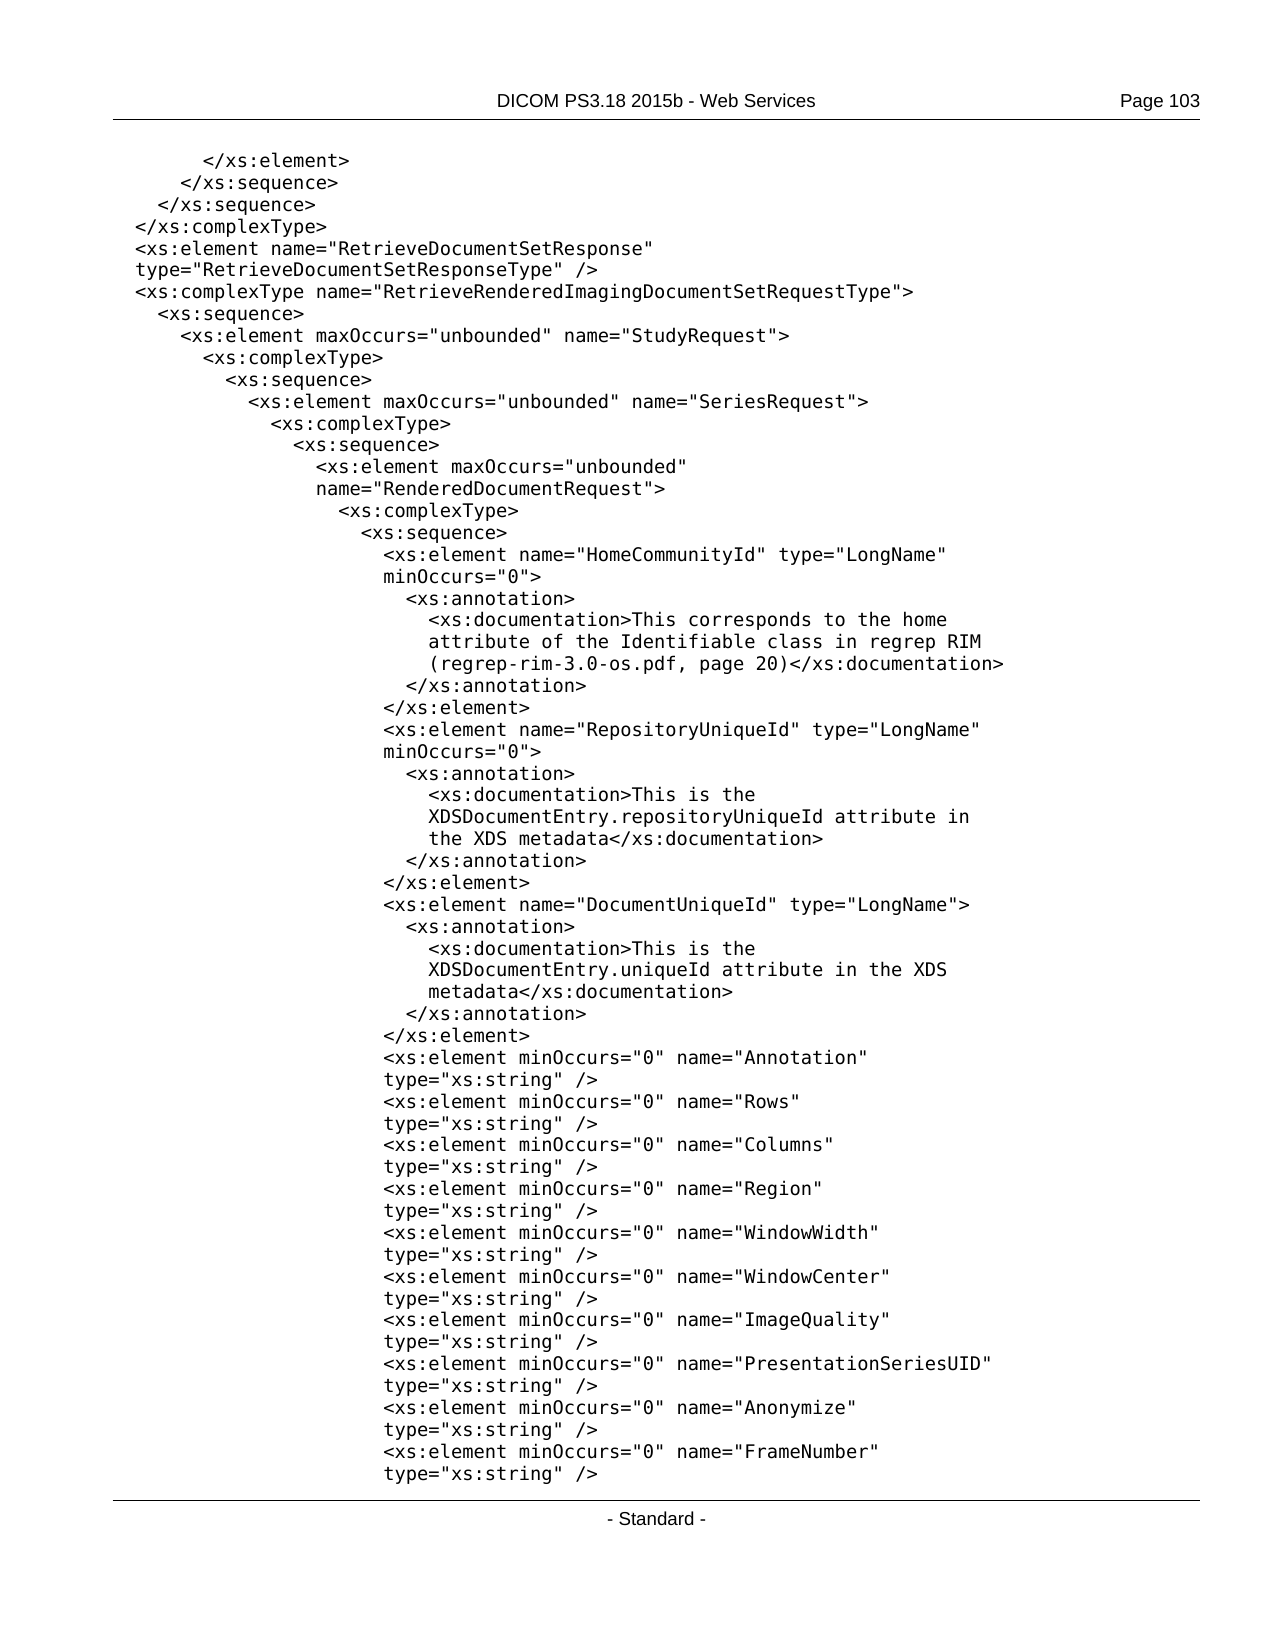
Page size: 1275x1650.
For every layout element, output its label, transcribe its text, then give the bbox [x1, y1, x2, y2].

text </xs:element> </xs:sequence> </xs:sequence> </xs:complexType> <xs:element name="RetrieveDocumentSetResponse" type="RetrieveDocumentSetResponseType" /> <xs:complexType name="RetrieveRenderedImagingDocumentSetRequestType"> <xs:sequence> <xs:element maxOccurs="unbounded" name="StudyRequest"> <xs:complexType> <xs:sequence> <xs:element maxOccurs="unbounded" name="SeriesRequest"> <xs:complexType> <xs:sequence> <xs:element maxOccurs="unbounded" name="RenderedDocumentRequest"> <xs:complexType> <xs:sequence> <xs:element name="HomeCommunityId" type="LongName" minOccurs="0"> <xs:annotation> <xs:documentation>This corresponds to the home attribute of the Identifiable class in regrep RIM (regrep-rim-3.0-os.pdf, page 20)</xs:documentation> </xs:annotation> </xs:element> <xs:element name="RepositoryUniqueId" type="LongName" minOccurs="0"> <xs:annotation> <xs:documentation>This is the XDSDocumentEntry.repositoryUniqueId attribute in the XDS metadata</xs:documentation> </xs:annotation> </xs:element> <xs:element name="DocumentUniqueId" type="LongName"> <xs:annotation> <xs:documentation>This is the XDSDocumentEntry.uniqueId attribute in the XDS metadata</xs:documentation> </xs:annotation> </xs:element> <xs:element minOccurs="0" name="Annotation" type="xs:string" /> <xs:element minOccurs="0" name="Rows" type="xs:string" /> <xs:element minOccurs="0" name="Columns" type="xs:string" /> <xs:element minOccurs="0" name="Region" type="xs:string" /> <xs:element minOccurs="0" name="WindowWidth" type="xs:string" /> <xs:element minOccurs="0" name="WindowCenter" type="xs:string" /> <xs:element minOccurs="0" name="ImageQuality" type="xs:string" /> <xs:element minOccurs="0" name="PresentationSeriesUID" type="xs:string" /> <xs:element minOccurs="0" name="Anonymize" type="xs:string" /> <xs:element minOccurs="0" name="FrameNumber" type="xs:string" /> [112, 150, 1200, 1484]
